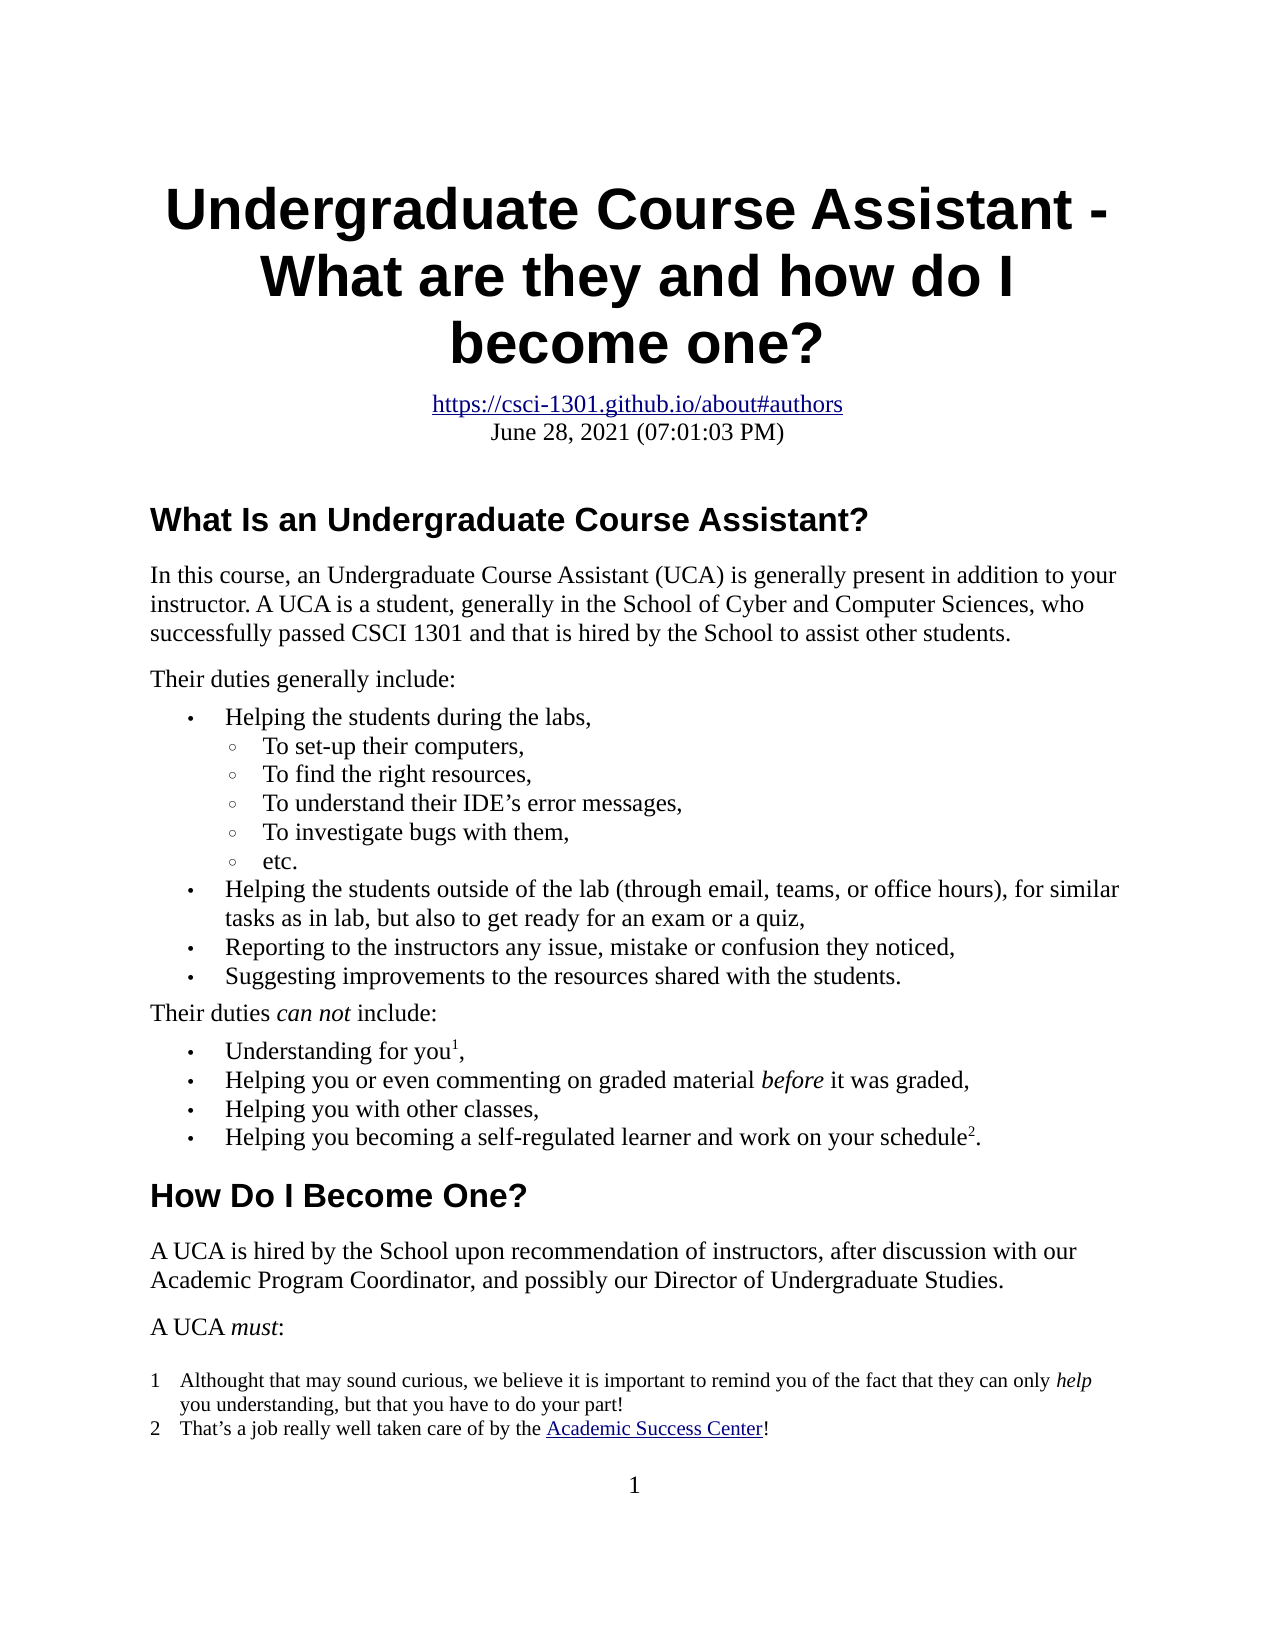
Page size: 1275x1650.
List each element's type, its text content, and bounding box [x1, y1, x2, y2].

list Helping you becoming a self-regulated learner and work on your schedule. [187, 1122, 1125, 1151]
text June 28, 2021 (07:01:03 PM) [150, 417, 1125, 446]
list etc. [225, 846, 1125, 874]
text A UCA is hired by the School upon recommendation of instructors, after discussion with our Academic Program Coordinator, and possibly our Director of Undergraduate Studies. [150, 1236, 1125, 1294]
list To investigate bugs with them, [225, 817, 1125, 846]
list Reporting to the instructors any issue, mistake or confusion they noticed, [187, 932, 1125, 961]
list Suggesting improvements to the resources shared with the students. [187, 961, 1125, 989]
list Helping you with other classes, [187, 1094, 1125, 1122]
subtitle How Do I Become One? [150, 1176, 1125, 1215]
list To set-up their computers, [225, 731, 1125, 759]
list Althought that may sound curious, we believe it is important to remind you of the fact that they can only help you understanding, but that you have to do your part! [150, 1368, 1125, 1416]
list Helping the students during the labs, [187, 702, 1125, 731]
text In this course, an Undergraduate Course Assistant (UCA) is generally present in addition to your instructor. A UCA is a student, generally in the School of Cyber and Computer Sciences, who successfully passed CSCI 1301 and that is hired by the School to assist other students. [150, 560, 1125, 646]
subtitle What Is an Undergraduate Course Assistant? [150, 500, 1125, 539]
list Helping the students outside of the lab (through email, teams, or office hours), for similar tasks as in lab, but also to get ready for an exam or a quiz, [187, 874, 1125, 932]
list That’s a job really well taken care of by the Academic Success Center! [150, 1416, 1125, 1440]
text A UCA must: [150, 1312, 1125, 1340]
list Understanding for you, [187, 1036, 1125, 1065]
title Undergraduate Course Assistant - What are they and how do I become one? [150, 175, 1125, 376]
list To find the right resources, [225, 759, 1125, 788]
list Helping you or even commenting on graded material before it was graded, [187, 1065, 1125, 1094]
text https://csci-1301.github.io/about#authors [150, 389, 1125, 417]
list To understand their IDE’s error messages, [225, 788, 1125, 817]
text Their duties generally include: [150, 664, 1125, 693]
text Their duties can not include: [150, 998, 1125, 1027]
